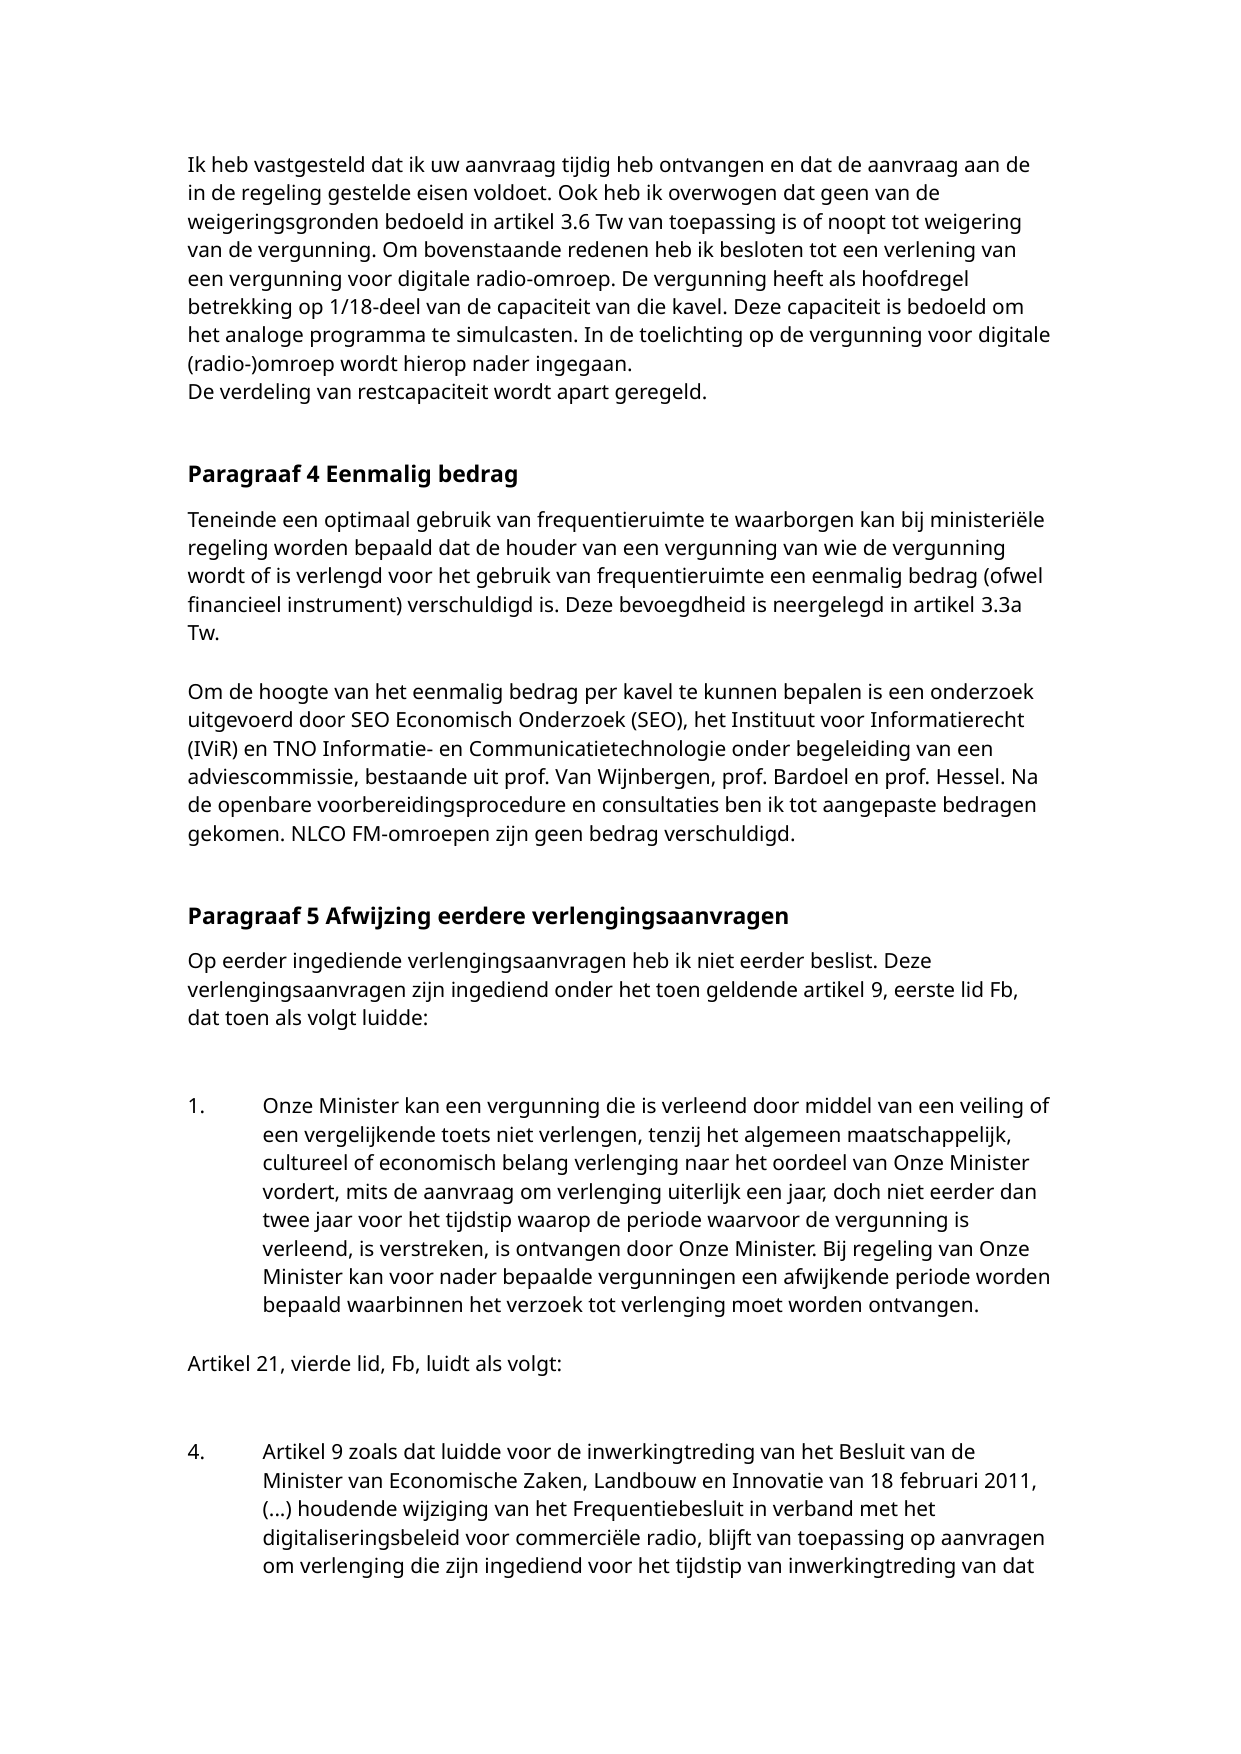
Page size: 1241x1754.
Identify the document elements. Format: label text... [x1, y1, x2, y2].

text Artikel 21, vierde lid, Fb, luidt als volgt: [187, 1349, 1053, 1377]
text De verdeling van restcapaciteit wordt apart geregeld. [187, 377, 1053, 406]
subtitle Paragraaf 4 Eenmalig bedrag [187, 458, 1053, 490]
text Op eerder ingediende verlengingsaanvragen heb ik niet eerder beslist. Deze verlengingsaanvragen zijn ingediend onder het toen geldende artikel 9, eerste lid Fb, dat toen als volgt luidde: [187, 946, 1053, 1032]
list Onze Minister kan een vergunning die is verleend door middel van een veiling of een vergelijkende toets niet verlengen, tenzij het algemeen maatschappelijk, cultureel of economisch belang verlenging naar het oordeel van Onze Minister vordert, mits de aanvraag om verlenging uiterlijk een jaar, doch niet eerder dan twee jaar voor het tijdstip waarop de periode waarvoor de vergunning is verleend, is verstreken, is ontvangen door Onze Minister. Bij regeling van Onze Minister kan voor nader bepaalde vergunningen een afwijkende periode worden bepaald waarbinnen het verzoek tot verlenging moet worden ontvangen. [187, 1092, 1053, 1319]
text Teneinde een optimaal gebruik van frequentieruimte te waarborgen kan bij ministeriële regeling worden bepaald dat de houder van een vergunning van wie de vergunning wordt of is verlengd voor het gebruik van frequentieruimte een eenmalig bedrag (ofwel financieel instrument) verschuldigd is. Deze bevoegdheid is neergelegd in artikel 3.3a Tw. [187, 505, 1053, 647]
subtitle Paragraaf 5 Afwijzing eerdere verlengingsaanvragen [187, 900, 1053, 931]
text Om de hoogte van het eenmalig bedrag per kavel te kunnen bepalen is een onderzoek uitgevoerd door SEO Economisch Onderzoek (SEO), het Instituut voor Informatierecht (IViR) en TNO Informatie- en Communicatietechnologie onder begeleiding van een adviescommissie, bestaande uit prof. Van Wijnbergen, prof. Bardoel en prof. Hessel. Na de openbare voorbereidingsprocedure en consultaties ben ik tot aangepaste bedragen gekomen. NLCO FM-omroepen zijn geen bedrag verschuldigd. [187, 677, 1053, 847]
list Artikel 9 zoals dat luidde voor de inwerkingtreding van het Besluit van de Minister van Economische Zaken, Landbouw en Innovatie van 18 februari 2011, (...) houdende wijziging van het Frequentiebesluit in verband met het digitaliseringsbeleid voor commerciële radio, blijft van toepassing op aanvragen om verlenging die zijn ingediend voor het tijdstip van inwerkingtreding van dat [187, 1437, 1053, 1580]
text Ik heb vastgesteld dat ik uw aanvraag tijdig heb ontvangen en dat de aanvraag aan de in de regeling gestelde eisen voldoet. Ook heb ik overwogen dat geen van de weigeringsgronden bedoeld in artikel 3.6 Tw van toepassing is of noopt tot weigering van de vergunning. Om bovenstaande redenen heb ik besloten tot een verlening van een vergunning voor digitale radio-omroep. De vergunning heeft als hoofdregel betrekking op 1/18-deel van de capaciteit van die kavel. Deze capaciteit is bedoeld om het analoge programma te simulcasten. In de toelichting op de vergunning voor digitale (radio-)omroep wordt hierop nader ingegaan. [187, 150, 1053, 377]
